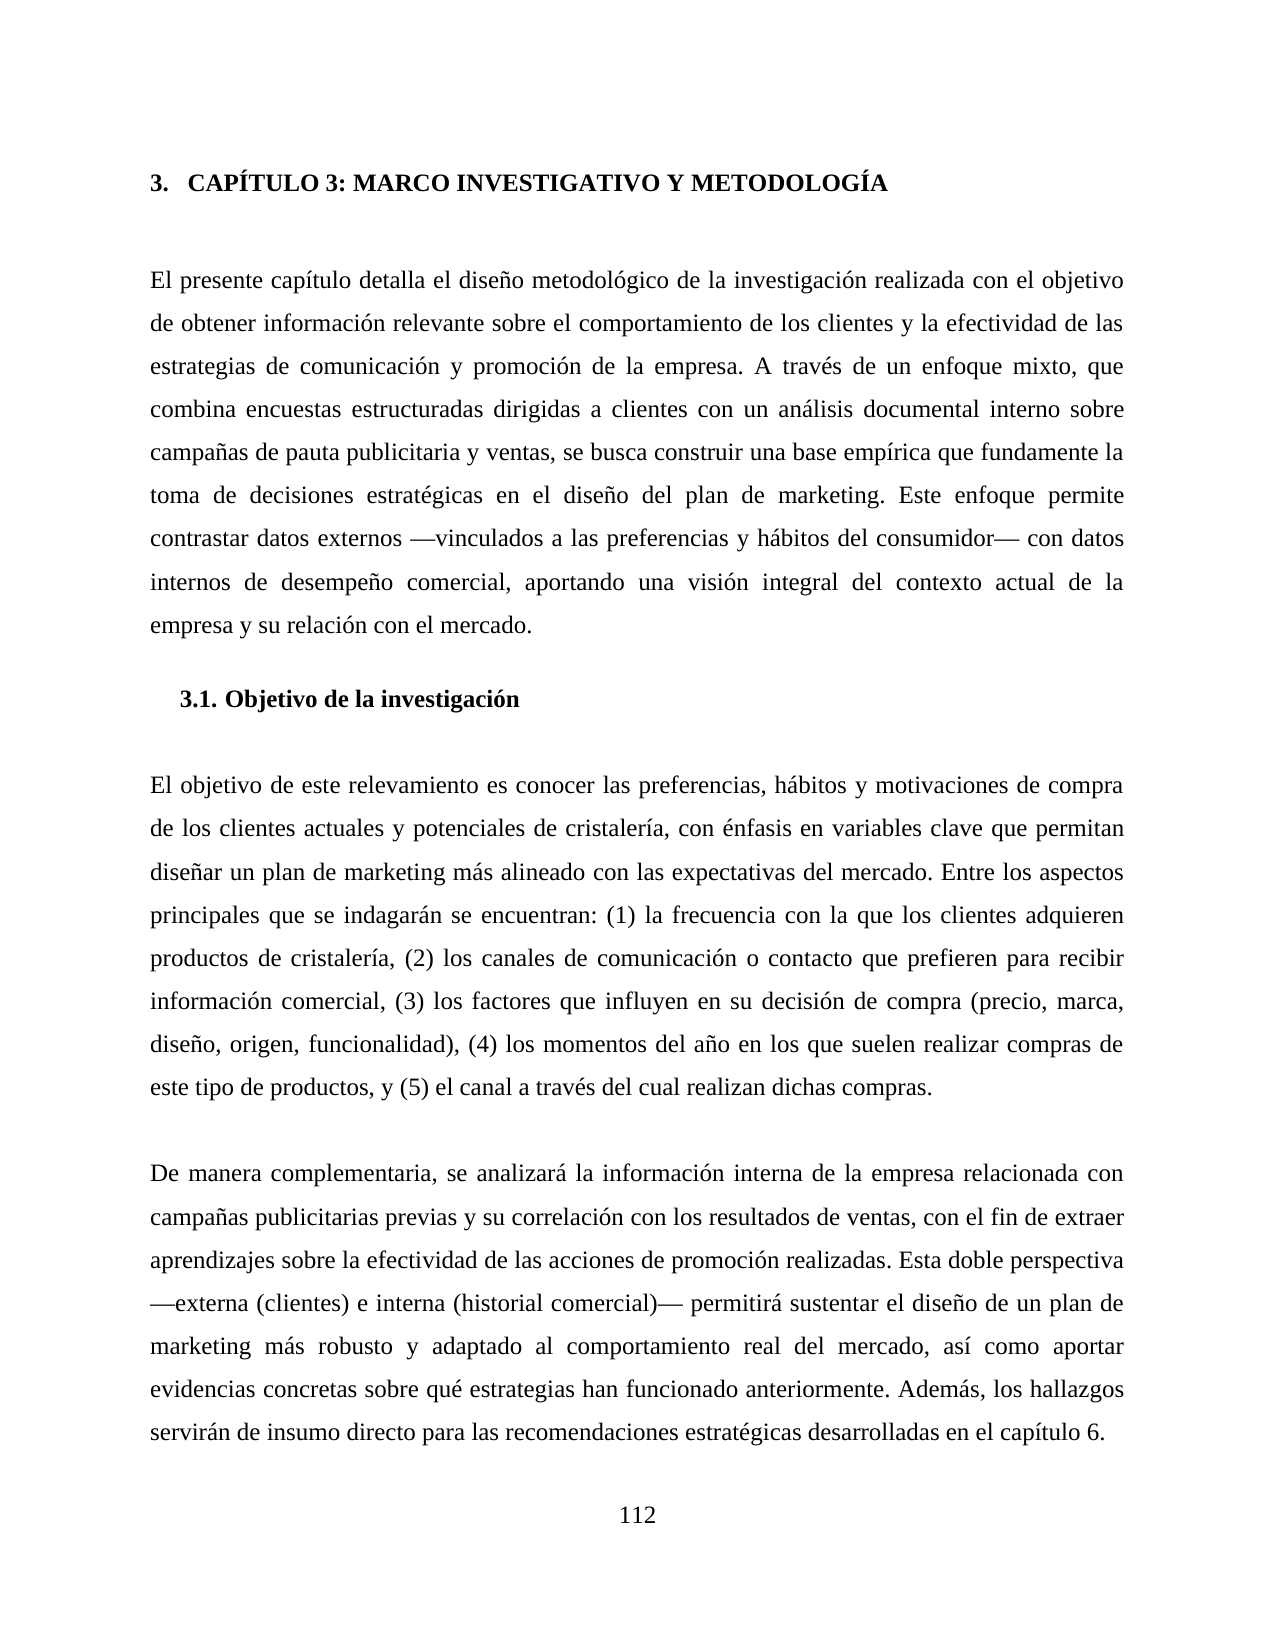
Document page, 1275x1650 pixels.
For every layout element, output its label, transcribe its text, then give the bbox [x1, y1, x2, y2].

text De manera complementaria, se analizará la información interna de la empresa relacionada con campañas publicitarias previas y su correlación con los resultados de ventas, con el fin de extraer aprendizajes sobre la efectividad de las acciones de promoción realizadas. Esta doble perspectiva —externa (clientes) e interna (historial comercial)— permitirá sustentar el diseño de un plan de marketing más robusto y adaptado al comportamiento real del mercado, así como aportar evidencias concretas sobre qué estrategias han funcionado anteriormente. Además, los hallazgos servirán de insumo directo para las recomendaciones estratégicas desarrolladas en el capítulo 6. [150, 1158, 1125, 1446]
list CAPÍTULO 3: MARCO INVESTIGATIVO Y METODOLOGÍA [150, 168, 1125, 197]
list Objetivo de la investigación [179, 684, 1125, 713]
text El objetivo de este relevamiento es conocer las preferencias, hábitos y motivaciones de compra de los clientes actuales y potenciales de cristalería, con énfasis en variables clave que permitan diseñar un plan de marketing más alineado con las expectativas del mercado. Entre los aspectos principales que se indagarán se encuentran: (1) la frecuencia con la que los clientes adquieren productos de cristalería, (2) los canales de comunicación o contacto que prefieren para recibir información comercial, (3) los factores que influyen en su decisión de compra (precio, marca, diseño, origen, funcionalidad), (4) los momentos del año en los que suelen realizar compras de este tipo de productos, y (5) el canal a través del cual realizan dichas compras. [150, 770, 1125, 1101]
text El presente capítulo detalla el diseño metodológico de la investigación realizada con el objetivo de obtener información relevante sobre el comportamiento de los clientes y la efectividad de las estrategias de comunicación y promoción de la empresa. A través de un enfoque mixto, que combina encuestas estructuradas dirigidas a clientes con un análisis documental interno sobre campañas de pauta publicitaria y ventas, se busca construir una base empírica que fundamente la toma de decisiones estratégicas en el diseño del plan de marketing. Este enfoque permite contrastar datos externos —vinculados a las preferencias y hábitos del consumidor— con datos internos de desempeño comercial, aportando una visión integral del contexto actual de la empresa y su relación con el mercado. [150, 265, 1125, 638]
